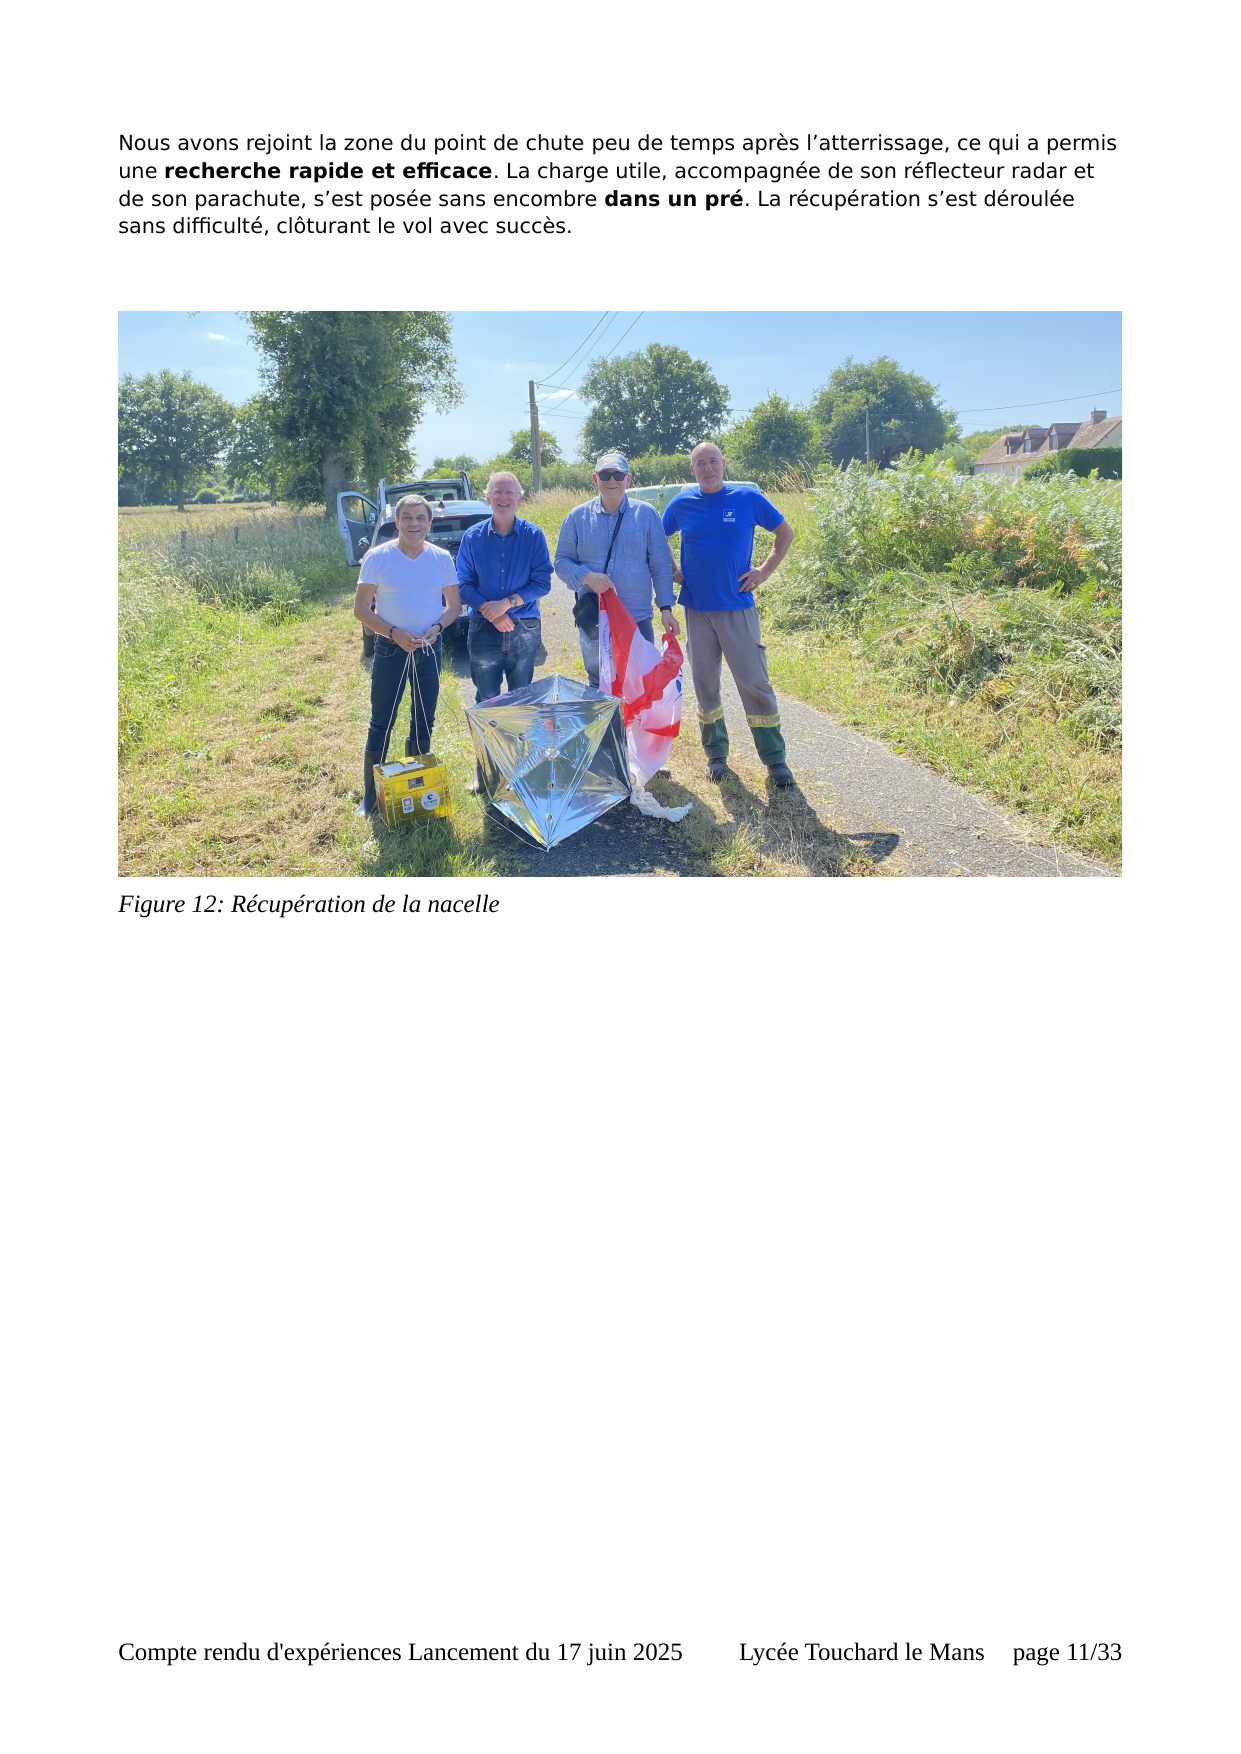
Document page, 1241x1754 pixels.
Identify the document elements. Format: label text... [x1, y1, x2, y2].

text Figure 12: Récupération de la nacelle [118, 877, 1122, 918]
text Nous avons rejoint la zone du point de chute peu de temps après l’atterrissage, ce qui a permis une recherche rapide et efficace. La charge utile, accompagnée de son réflecteur radar et de son parachute, s’est posée sans encombre dans un pré. La récupération s’est déroulée sans difficulté, clôturant le vol avec succès. [118, 131, 1122, 239]
picture [118, 311, 1123, 877]
